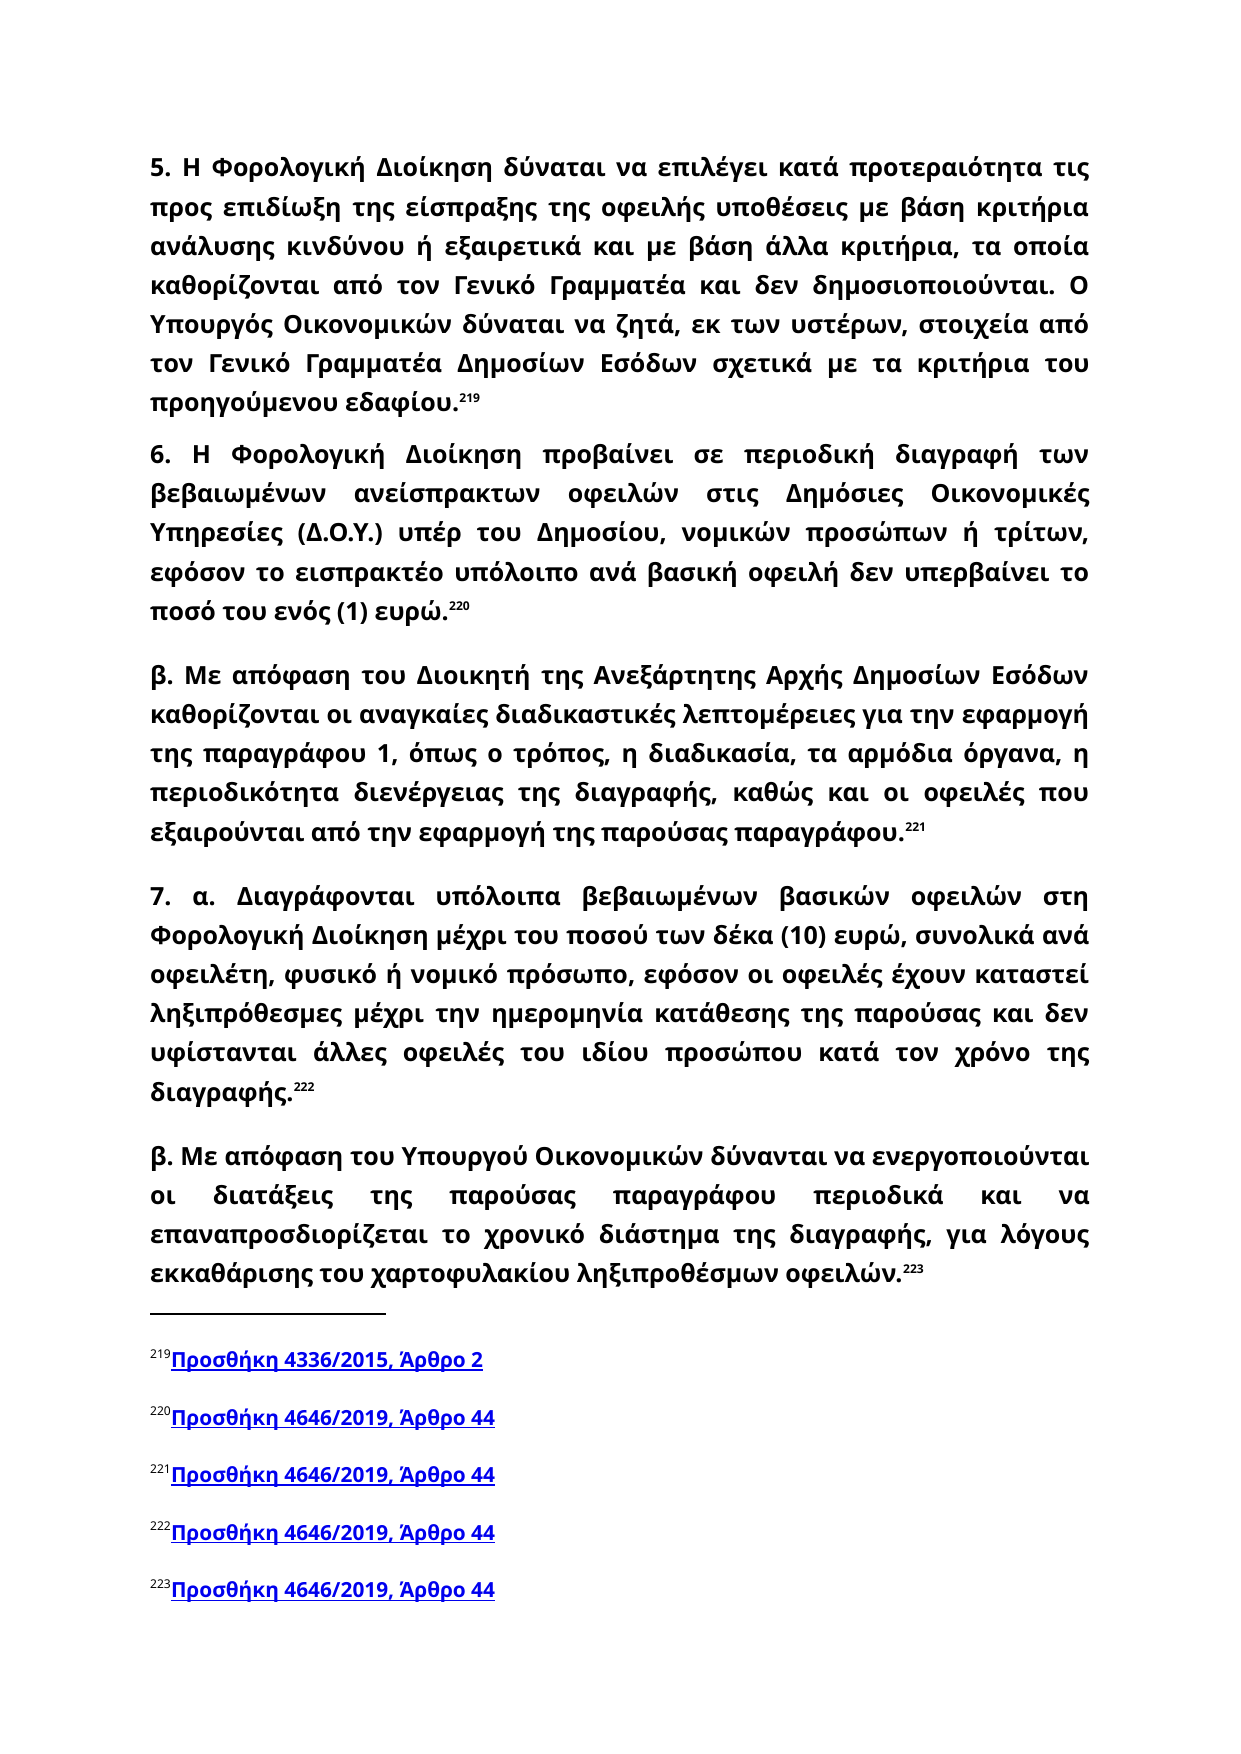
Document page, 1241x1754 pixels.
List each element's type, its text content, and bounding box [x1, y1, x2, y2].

text Προσθήκη 4646/2019, Άρθρο 44 [150, 1403, 1090, 1431]
text 7. α. Διαγράφονται υπόλοιπα βεβαιωμένων βασικών οφειλών στη Φορολογική Διοίκηση μέχρι του ποσού των δέκα (10) ευρώ, συνολικά ανά οφειλέτη, φυσικό ή νομικό πρόσωπο, εφόσον οι οφειλές έχουν καταστεί ληξιπρόθεσμες μέχρι την ημερομηνία κατάθεσης της παρούσας και δεν υφίστανται άλλες οφειλές του ιδίου προσώπου κατά τον χρόνο της διαγραφής. [150, 878, 1090, 1108]
text Προσθήκη 4336/2015, Άρθρο 2 [150, 1345, 1090, 1373]
text Προσθήκη 4646/2019, Άρθρο 44 [150, 1576, 1090, 1604]
text β. Με απόφαση του Διοικητή της Ανεξάρτητης Αρχής Δημοσίων Εσόδων καθορίζονται οι αναγκαίες διαδικαστικές λεπτομέρειες για την εφαρμογή της παραγράφου 1, όπως ο τρόπος, η διαδικασία, τα αρμόδια όργανα, η περιοδικότητα διενέργειας της διαγραφής, καθώς και οι οφειλές που εξαιρούνται από την εφαρμογή της παρούσας παραγράφου. [150, 657, 1090, 848]
text Προσθήκη 4646/2019, Άρθρο 44 [150, 1518, 1090, 1546]
text β. Με απόφαση του Υπουργού Οικονομικών δύνανται να ενεργοποιούνται οι διατάξεις της παρούσας παραγράφου περιοδικά και να επαναπροσδιορίζεται το χρονικό διάστημα της διαγραφής, για λόγους εκκαθάρισης του χαρτοφυλακίου ληξιπροθέσμων οφειλών. [150, 1138, 1090, 1290]
text 6. Η Φορολογική Διοίκηση προβαίνει σε περιοδική διαγραφή των βεβαιωμένων ανείσπρακτων οφειλών στις Δημόσιες Οικονομικές Υπηρεσίες (Δ.Ο.Υ.) υπέρ του Δημοσίου, νομικών προσώπων ή τρίτων, εφόσον το εισπρακτέο υπόλοιπο ανά βασική οφειλή δεν υπερβαίνει το ποσό του ενός (1) ευρώ. [150, 437, 1090, 627]
text 5. Η Φορολογική Διοίκηση δύναται να επιλέγει κατά προτεραιότητα τις προς επιδίωξη της είσπραξης της οφειλής υποθέσεις με βάση κριτήρια ανάλυσης κινδύνου ή εξαιρετικά και με βάση άλλα κριτήρια, τα οποία καθορίζονται από τον Γενικό Γραμματέα και δεν δημοσιοποιούνται. Ο Υπουργός Οικονομικών δύναται να ζητά, εκ των υστέρων, στοιχεία από τον Γενικό Γραμματέα Δημοσίων Εσόδων σχετικά με τα κριτήρια του προηγούμενου εδαφίου. [150, 150, 1090, 419]
text Προσθήκη 4646/2019, Άρθρο 44 [150, 1460, 1090, 1489]
